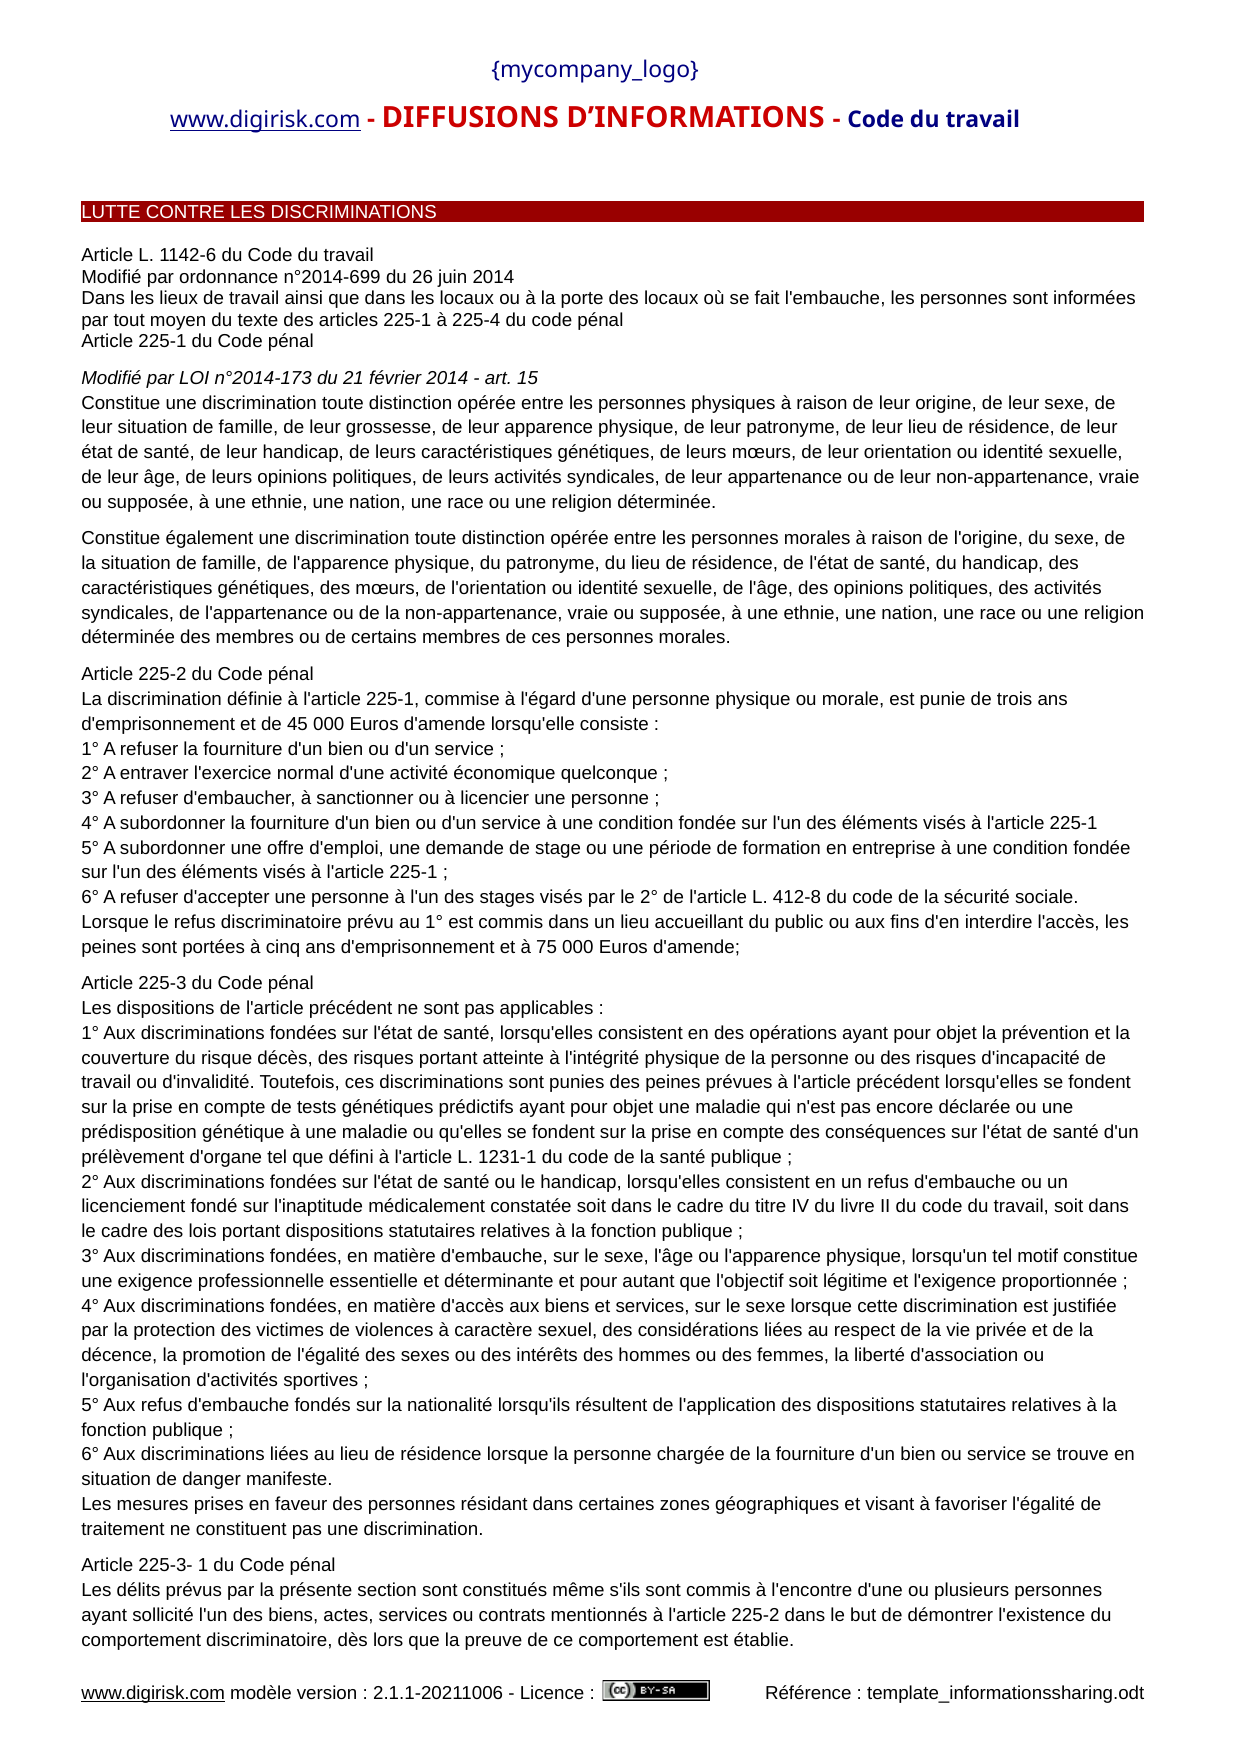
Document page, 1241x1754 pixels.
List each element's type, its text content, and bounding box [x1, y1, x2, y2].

text 3° Aux discriminations fondées, en matière d'embauche, sur le sexe, l'âge ou l'apparence physique, lorsqu'un tel motif constitue une exigence professionnelle essentielle et déterminante et pour autant que l'objectif soit légitime et l'exigence proportionnée ; [81, 1245, 1144, 1291]
text Modifié par LOI n°2014-173 du 21 février 2014 - art. 15 Constitue une discrimination toute distinction opérée entre les personnes physiques à raison de leur origine, de leur sexe, de leur situation de famille, de leur grossesse, de leur apparence physique, de leur patronyme, de leur lieu de résidence, de leur état de santé, de leur handicap, de leurs caractéristiques génétiques, de leurs mœurs, de leur orientation ou identité sexuelle, de leur âge, de leurs opinions politiques, de leurs activités syndicales, de leur appartenance ou de leur non-appartenance, vraie ou supposée, à une ethnie, une nation, une race ou une religion déterminée. [81, 367, 1144, 512]
text Article L. 1142-6 du Code du travail Modifié par ordonnance n°2014-699 du 26 juin 2014 Dans les lieux de travail ainsi que dans les locaux ou à la porte des locaux où se fait l'embauche, les personnes sont informées par tout moyen du texte des articles 225-1 à 225-4 du code pénal [81, 244, 1144, 330]
text Les mesures prises en faveur des personnes résidant dans certaines zones géographiques et visant à favoriser l'égalité de traitement ne constituent pas une discrimination. [81, 1493, 1144, 1539]
text Article 225-1 du Code pénal [81, 330, 1144, 352]
picture [602, 1680, 710, 1701]
text 1° Aux discriminations fondées sur l'état de santé, lorsqu'elles consistent en des opérations ayant pour objet la prévention et la couverture du risque décès, des risques portant atteinte à l'intégrité physique de la personne ou des risques d'incapacité de travail ou d'invalidité. Toutefois, ces discriminations sont punies des peines prévues à l'article précédent lorsqu'elles se fondent sur la prise en compte de tests génétiques prédictifs ayant pour objet une maladie qui n'est pas encore déclarée ou une prédisposition génétique à une maladie ou qu'elles se fondent sur la prise en compte des conséquences sur l'état de santé d'un prélèvement d'organe tel que défini à l'article L. 1231-1 du code de la santé publique ; [81, 1022, 1144, 1167]
text LUTTE CONTRE LES DISCRIMINATIONS [81, 201, 1144, 222]
text 4° Aux discriminations fondées, en matière d'accès aux biens et services, sur le sexe lorsque cette discrimination est justifiée par la protection des victimes de violences à caractère sexuel, des considérations liées au respect de la vie privée et de la décence, la promotion de l'égalité des sexes ou des intérêts des hommes ou des femmes, la liberté d'association ou l'organisation d'activités sportives ; [81, 1294, 1144, 1390]
text Article 225-3 du Code pénal Les dispositions de l'article précédent ne sont pas applicables : [81, 972, 1144, 1018]
text 5° Aux refus d'embauche fondés sur la nationalité lorsqu'ils résultent de l'application des dispositions statutaires relatives à la fonction publique ; [81, 1394, 1144, 1440]
text Article 225-3- 1 du Code pénal Les délits prévus par la présente section sont constitués même s'ils sont commis à l'encontre d'une ou plusieurs personnes ayant sollicité l'un des biens, actes, services ou contrats mentionnés à l'article 225-2 dans le but de démontrer l'existence du comportement discriminatoire, dès lors que la preuve de ce comportement est établie. [81, 1554, 1144, 1650]
text 2° Aux discriminations fondées sur l'état de santé ou le handicap, lorsqu'elles consistent en un refus d'embauche ou un licenciement fondé sur l'inaptitude médicalement constatée soit dans le cadre du titre IV du livre II du code du travail, soit dans le cadre des lois portant dispositions statutaires relatives à la fonction publique ; [81, 1171, 1144, 1242]
text 6° Aux discriminations liées au lieu de résidence lorsque la personne chargée de la fourniture d'un bien ou service se trouve en situation de danger manifeste. [81, 1443, 1144, 1489]
text Article 225-2 du Code pénal La discrimination définie à l'article 225-1, commise à l'égard d'une personne physique ou morale, est punie de trois ans d'emprisonnement et de 45 000 Euros d'amende lorsqu'elle consiste : 1° A refuser la fourniture d'un bien ou d'un service ; 2° A entraver l'exercice normal d'une activité économique quelconque ; 3° A refuser d'embaucher, à sanctionner ou à licencier une personne ; 4° A subordonner la fourniture d'un bien ou d'un service à une condition fondée sur l'un des éléments visés à l'article 225-1 5° A subordonner une offre d'emploi, une demande de stage ou une période de formation en entreprise à une condition fondée sur l'un des éléments visés à l'article 225-1 ; 6° A refuser d'accepter une personne à l'un des stages visés par le 2° de l'article L. 412-8 du code de la sécurité sociale. Lorsque le refus discriminatoire prévu au 1° est commis dans un lieu accueillant du public ou aux fins d'en interdire l'accès, les peines sont portées à cinq ans d'emprisonnement et à 75 000 Euros d'amende; [81, 663, 1144, 957]
text Constitue également une discrimination toute distinction opérée entre les personnes morales à raison de l'origine, du sexe, de la situation de famille, de l'apparence physique, du patronyme, du lieu de résidence, de l'état de santé, du handicap, des caractéristiques génétiques, des mœurs, de l'orientation ou identité sexuelle, de l'âge, des opinions politiques, des activités syndicales, de l'appartenance ou de la non-appartenance, vraie ou supposée, à une ethnie, une nation, une race ou une religion déterminée des membres ou de certains membres de ces personnes morales. [81, 527, 1144, 648]
